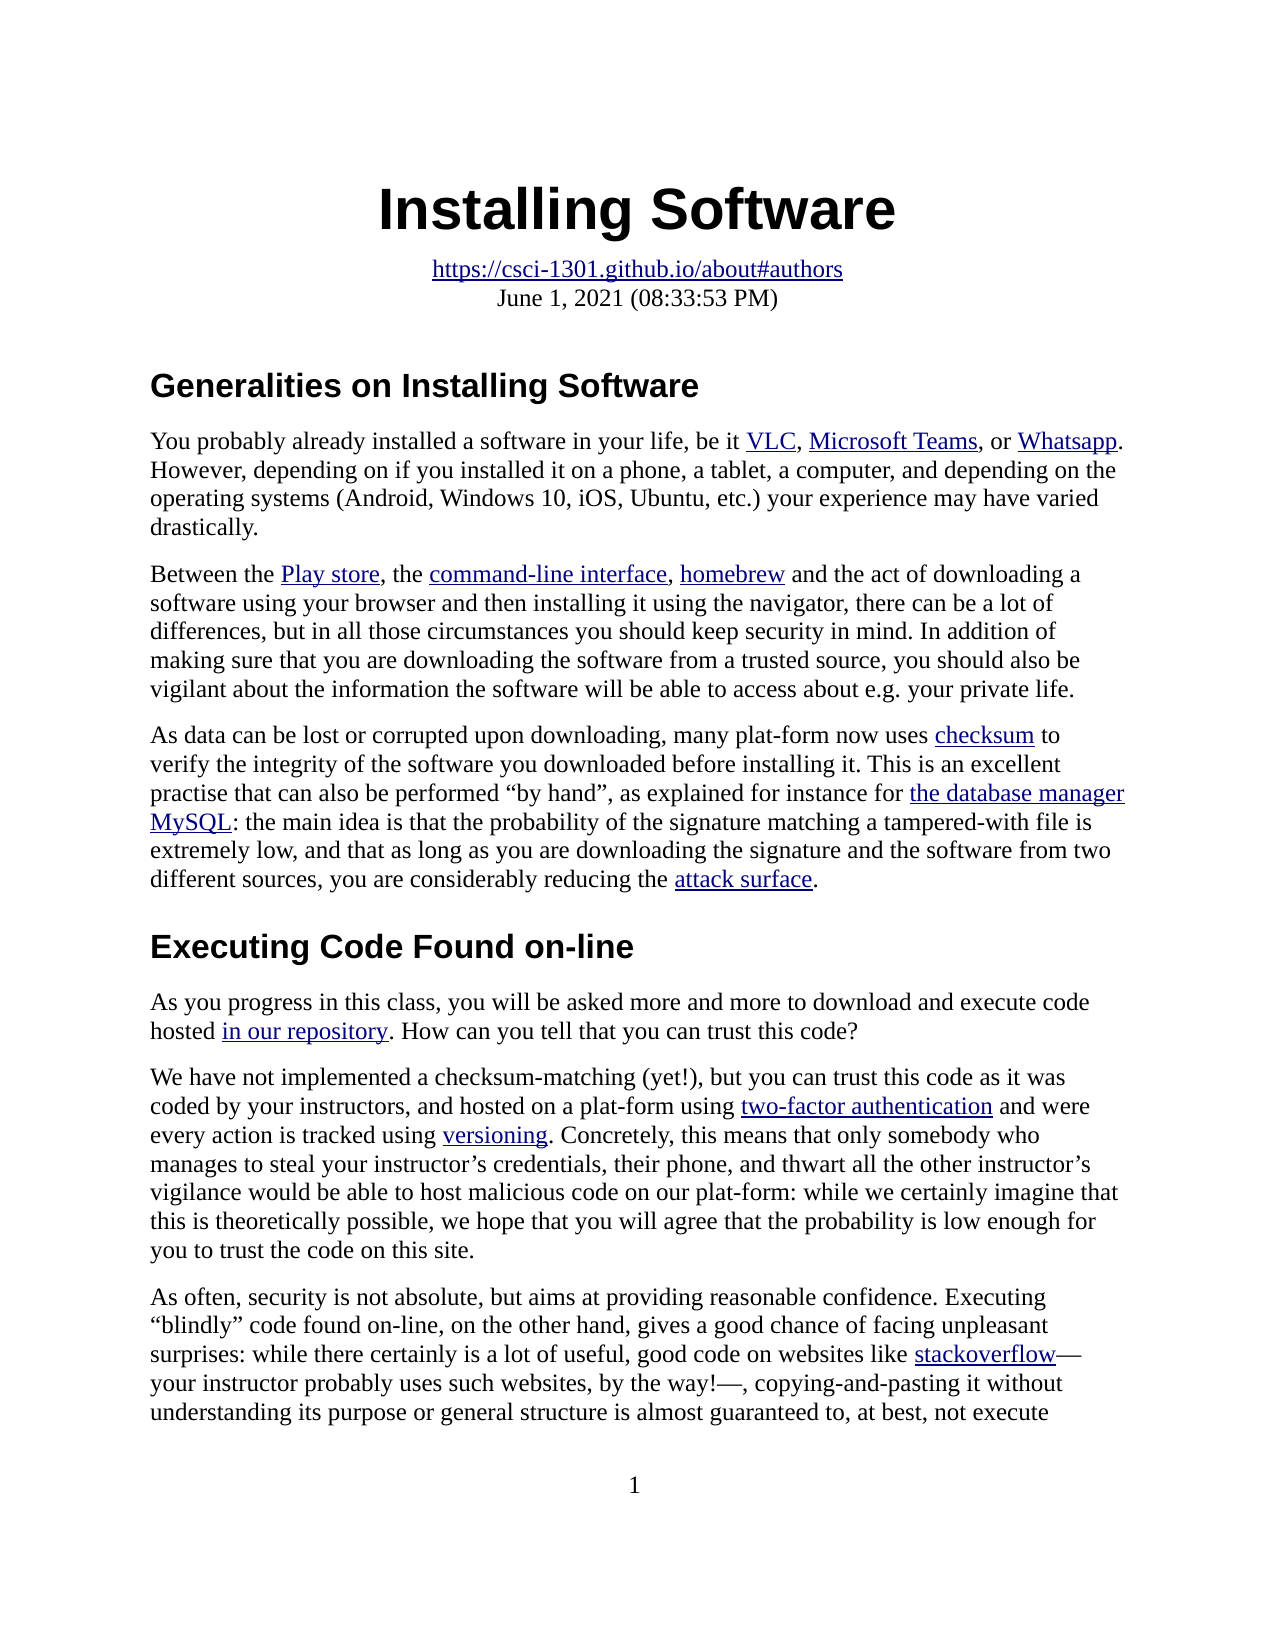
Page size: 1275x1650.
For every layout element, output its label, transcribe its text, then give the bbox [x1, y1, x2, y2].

text We have not implemented a checksum-matching (yet!), but you can trust this code as it was coded by your instructors, and hosted on a plat-form using two-factor authentication and were every action is tracked using versioning. Concretely, this means that only somebody who manages to steal your instructor’s credentials, their phone, and thwart all the other instructor’s vigilance would be able to host malicious code on our plat-form: while we certainly imagine that this is theoretically possible, we hope that you will agree that the probability is low enough for you to trust the code on this site. [150, 1062, 1125, 1264]
text June 1, 2021 (08:33:53 PM) [150, 283, 1125, 312]
subtitle Generalities on Installing Software [150, 366, 1125, 404]
text As often, security is not absolute, but aims at providing reasonable confidence. Executing “blindly” code found on-line, on the other hand, gives a good chance of facing unpleasant surprises: while there certainly is a lot of useful, good code on websites like stackoverflow—your instructor probably uses such websites, by the way!—, copying-and-pasting it without understanding its purpose or general structure is almost guaranteed to, at best, not execute [150, 1282, 1125, 1425]
subtitle Executing Code Found on-line [150, 927, 1125, 966]
text Between the Play store, the command-line interface, homebrew and the act of downloading a software using your browser and then installing it using the navigator, there can be a lot of differences, but in all those circumstances you should keep security in mind. In addition of making sure that you are downloading the software from a trusted source, you should also be vigilant about the information the software will be able to access about e.g. your private life. [150, 559, 1125, 703]
title Installing Software [150, 175, 1125, 242]
text You probably already installed a software in your life, be it VLC, Microsoft Teams, or Whatsapp. However, depending on if you installed it on a phone, a tablet, a computer, and depending on the operating systems (Android, Windows 10, iOS, Ubuntu, etc.) your experience may have varied drastically. [150, 426, 1125, 541]
text As you progress in this class, you will be asked more and more to download and execute code hosted in our repository. How can you tell that you can trust this code? [150, 987, 1125, 1044]
text As data can be lost or corrupted upon downloading, many plat-form now uses checksum to verify the integrity of the software you downloaded before installing it. This is an excellent practise that can also be performed “by hand”, as explained for instance for the database manager MySQL: the main idea is that the probability of the signature matching a tampered-with file is extremely low, and that as long as you are downloading the signature and the software from two different sources, you are considerably reducing the attack surface. [150, 721, 1125, 893]
text https://csci-1301.github.io/about#authors [150, 254, 1125, 283]
